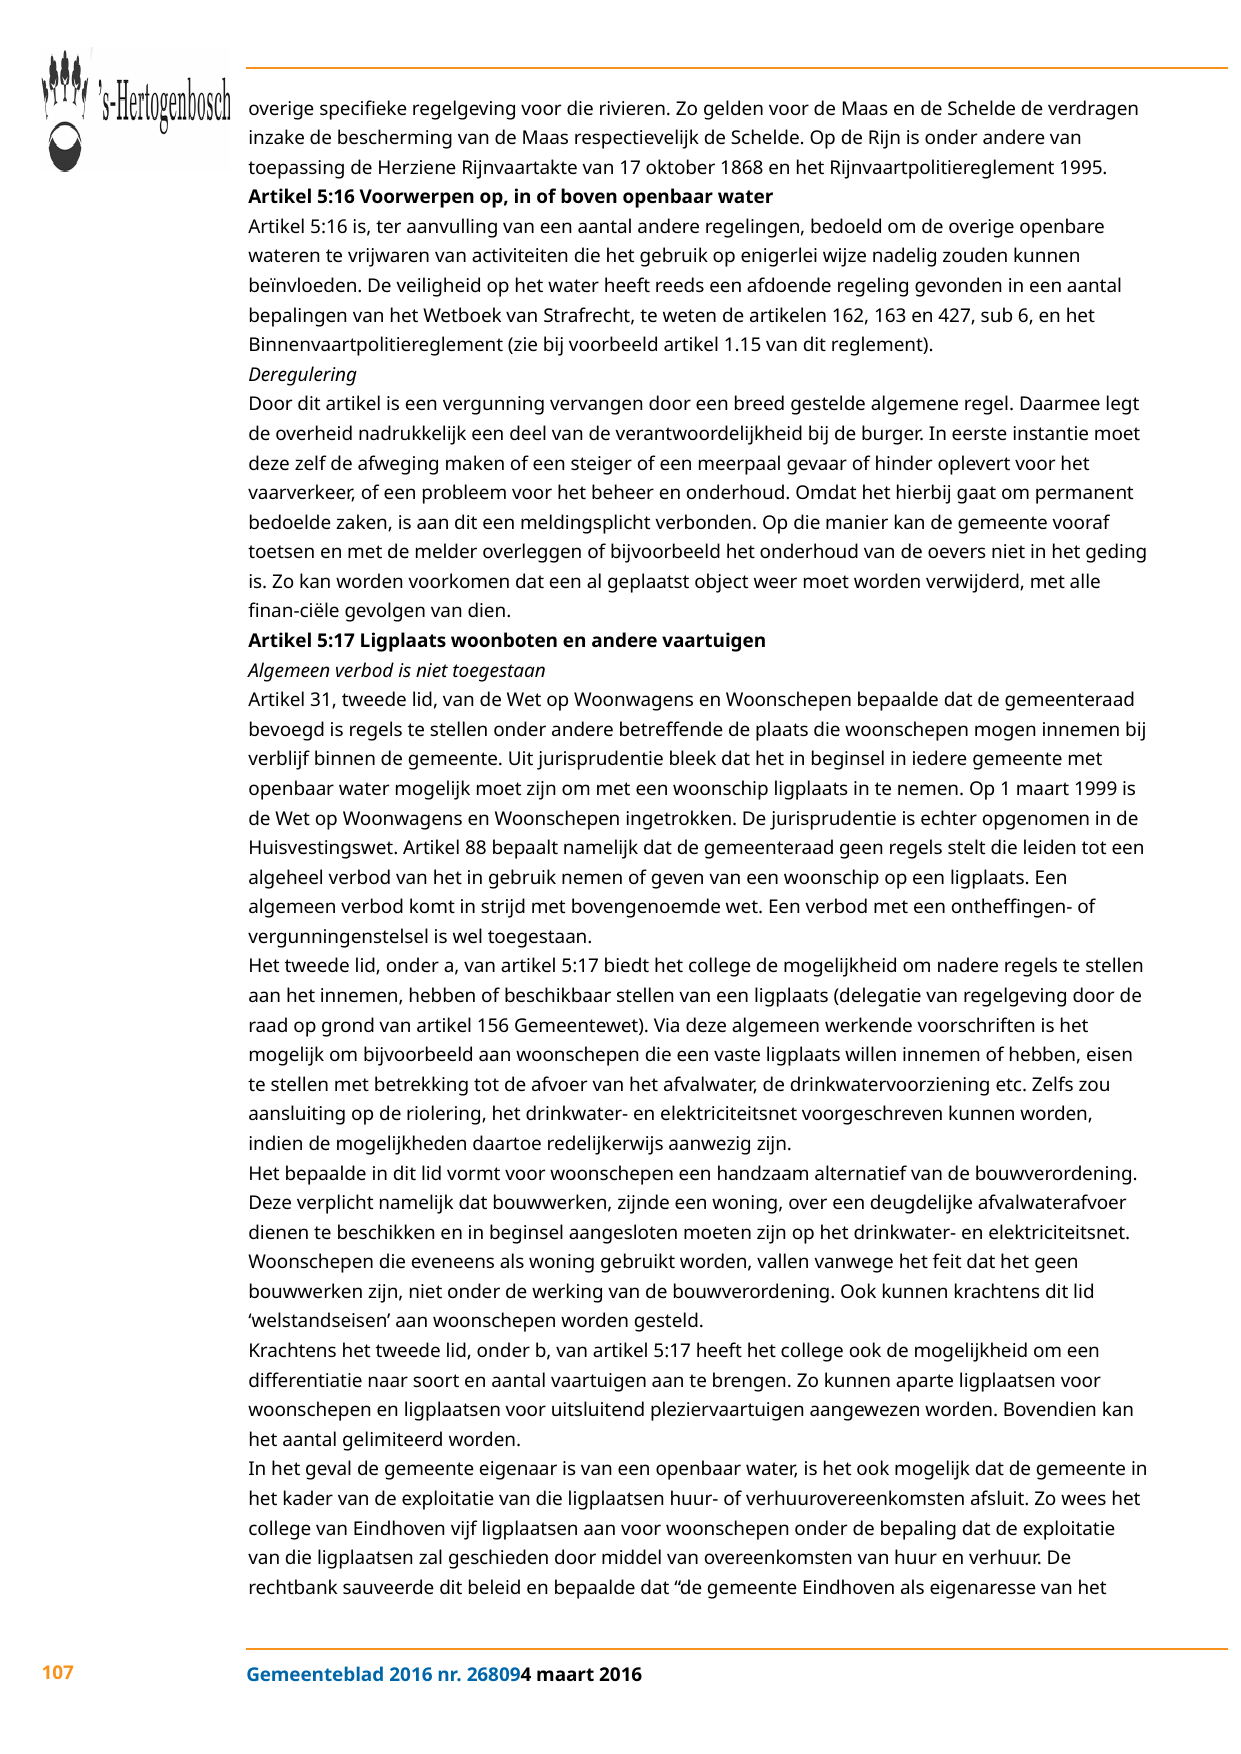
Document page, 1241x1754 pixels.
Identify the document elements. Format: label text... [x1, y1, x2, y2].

text Door dit artikel is een vergunning vervangen door een breed gestelde algemene regel. Daarmee legt de overheid nadrukkelijk een deel van de verantwoordelijkheid bij de burger. In eerste instantie moet deze zelf de afweging maken of een steiger of een meerpaal gevaar of hinder oplevert voor het vaarverkeer, of een probleem voor het beheer en onderhoud. Omdat het hierbij gaat om permanent bedoelde zaken, is aan dit een meldingsplicht verbonden. Op die manier kan de gemeente vooraf toetsen en met de melder overleggen of bijvoorbeeld het onderhoud van de oevers niet in het geding is. Zo kan worden voorkomen dat een al geplaatst object weer moet worden verwijderd, met alle finan-ciële gevolgen van dien. [248, 391, 1152, 623]
text Artikel 5:17 Ligplaats woonboten en andere vaartuigen [248, 627, 1152, 653]
text Artikel 5:16 is, ter aanvulling van een aantal andere regelingen, bedoeld om de overige openbare wateren te vrijwaren van activiteiten die het gebruik op enigerlei wijze nadelig zouden kunnen beïnvloeden. De veiligheid op het water heeft reeds een afdoende regeling gevonden in een aantal bepalingen van het Wetboek van Strafrecht, te weten de artikelen 162, 163 en 427, sub 6, en het Binnenvaartpolitiereglement (zie bij voorbeeld artikel 1.15 van dit reglement). [248, 213, 1152, 357]
text Artikel 5:16 Voorwerpen op, in of boven openbaar water [248, 183, 1152, 209]
text Het bepaalde in dit lid vormt voor woonschepen een handzaam alternatief van de bouwverordening. Deze verplicht namelijk dat bouwwerken, zijnde een woning, over een deugdelijke afvalwaterafvoer dienen te beschikken en in beginsel aangesloten moeten zijn op het drinkwater- en elektriciteitsnet. Woonschepen die eveneens als woning gebruikt worden, vallen vanwege het feit dat het geen bouwwerken zijn, niet onder de werking van de bouwverordening. Ook kunnen krachtens dit lid ‘welstandseisen’ aan woonschepen worden gesteld. [248, 1160, 1152, 1333]
text Het tweede lid, onder a, van artikel 5:17 biedt het college de mogelijkheid om nadere regels te stellen aan het innemen, hebben of beschikbaar stellen van een ligplaats (delegatie van regelgeving door de raad op grond van artikel 156 Gemeentewet). Via deze algemeen werkende voorschriften is het mogelijk om bijvoorbeeld aan woonschepen die een vaste ligplaats willen innemen of hebben, eisen te stellen met betrekking tot de afvoer van het afvalwater, de drinkwatervoorziening etc. Zelfs zou aansluiting op de riolering, het drinkwater- en elektriciteitsnet voorgeschreven kunnen worden, indien de mogelijkheden daartoe redelijkerwijs aanwezig zijn. [248, 953, 1152, 1156]
text Deregulering [248, 361, 1152, 387]
text Algemeen verbod is niet toegestaan [248, 657, 1152, 683]
text overige specifieke regelgeving voor die rivieren. Zo gelden voor de Maas en de Schelde de verdragen inzake de bescherming van de Maas respectievelijk de Schelde. Op de Rijn is onder andere van toepassing de Herziene Rijnvaartakte van 17 oktober 1868 en het Rijnvaartpolitiereglement 1995. [248, 95, 1152, 180]
text Artikel 31, tweede lid, van de Wet op Woonwagens en Woonschepen bepaalde dat de gemeenteraad bevoegd is regels te stellen onder andere betreffende de plaats die woonschepen mogen innemen bij verblijf binnen de gemeente. Uit jurisprudentie bleek dat het in beginsel in iedere gemeente met openbaar water mogelijk moet zijn om met een woonschip ligplaats in te nemen. Op 1 maart 1999 is de Wet op Woonwagens en Woonschepen ingetrokken. De jurisprudentie is echter opgenomen in de Huisvestingswet. Artikel 88 bepaalt namelijk dat de gemeenteraad geen regels stelt die leiden tot een algeheel verbod van het in gebruik nemen of geven van een woonschip op een ligplaats. Een algemeen verbod komt in strijd met bovengenoemde wet. Een verbod met een ontheffingen- of vergunningenstelsel is wel toegestaan. [248, 686, 1152, 949]
text In het geval de gemeente eigenaar is van een openbaar water, is het ook mogelijk dat de gemeente in het kader van de exploitatie van die ligplaatsen huur- of verhuurovereenkomsten afsluit. Zo wees het college van Eindhoven vijf ligplaatsen aan voor woonschepen onder de bepaling dat de exploitatie van die ligplaatsen zal geschieden door middel van overeenkomsten van huur en verhuur. De rechtbank sauveerde dit beleid en bepaalde dat “de gemeente Eindhoven als eigenaresse van het [248, 1456, 1152, 1600]
text Krachtens het tweede lid, onder b, van artikel 5:17 heeft het college ook de mogelijkheid om een differentiatie naar soort en aantal vaartuigen aan te brengen. Zo kunnen aparte ligplaatsen voor woonschepen en ligplaatsen voor uitsluitend pleziervaartuigen aangewezen worden. Bovendien kan het aantal gelimiteerd worden. [248, 1337, 1152, 1452]
picture [41, 47, 231, 172]
